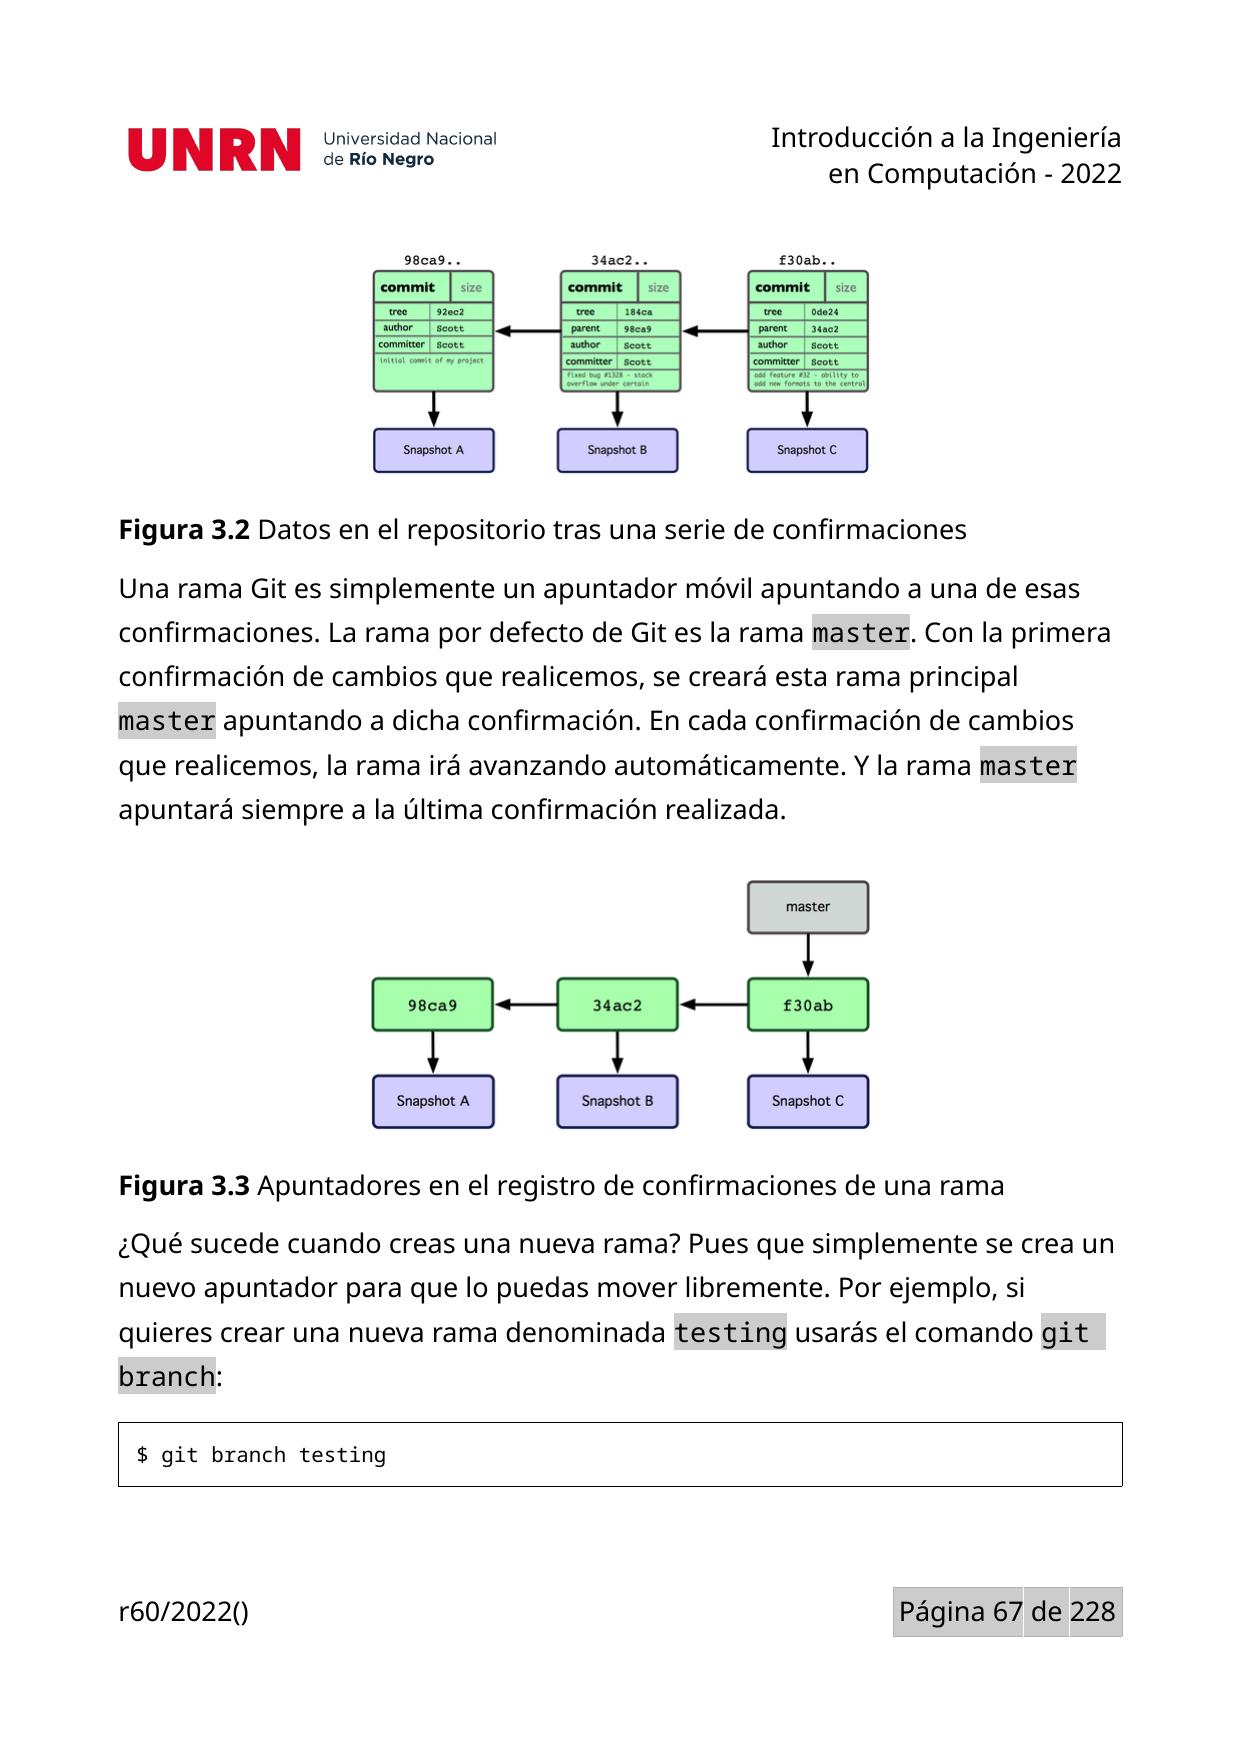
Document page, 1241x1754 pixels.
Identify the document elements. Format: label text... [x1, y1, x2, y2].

text Figura 3.3 Apuntadores en el registro de confirmaciones de una rama [118, 849, 1122, 1203]
picture [370, 250, 870, 474]
text ¿Qué sucede cuando creas una nueva rama? Pues que simplemente se crea un nuevo apuntador para que lo puedas mover libremente. Por ejemplo, si quieres crear una nueva rama denominada testing usarás el comando git branch: [118, 1225, 1122, 1394]
picture [118, 118, 505, 180]
picture [370, 878, 870, 1130]
text Figura 3.2 Datos en el repositorio tras una serie de confirmaciones [118, 221, 1122, 547]
text Una rama Git es simplemente un apuntador móvil apuntando a una de esas confirmaciones. La rama por defecto de Git es la rama master. Con la primera confirmación de cambios que realicemos, se creará esta rama principal master apuntando a dicha confirmación. En cada confirmación de cambios que realicemos, la rama irá avanzando automáticamente. Y la rama master apuntará siempre a la última confirmación realizada. [118, 569, 1122, 827]
text $ git branch testing [119, 1423, 1122, 1486]
